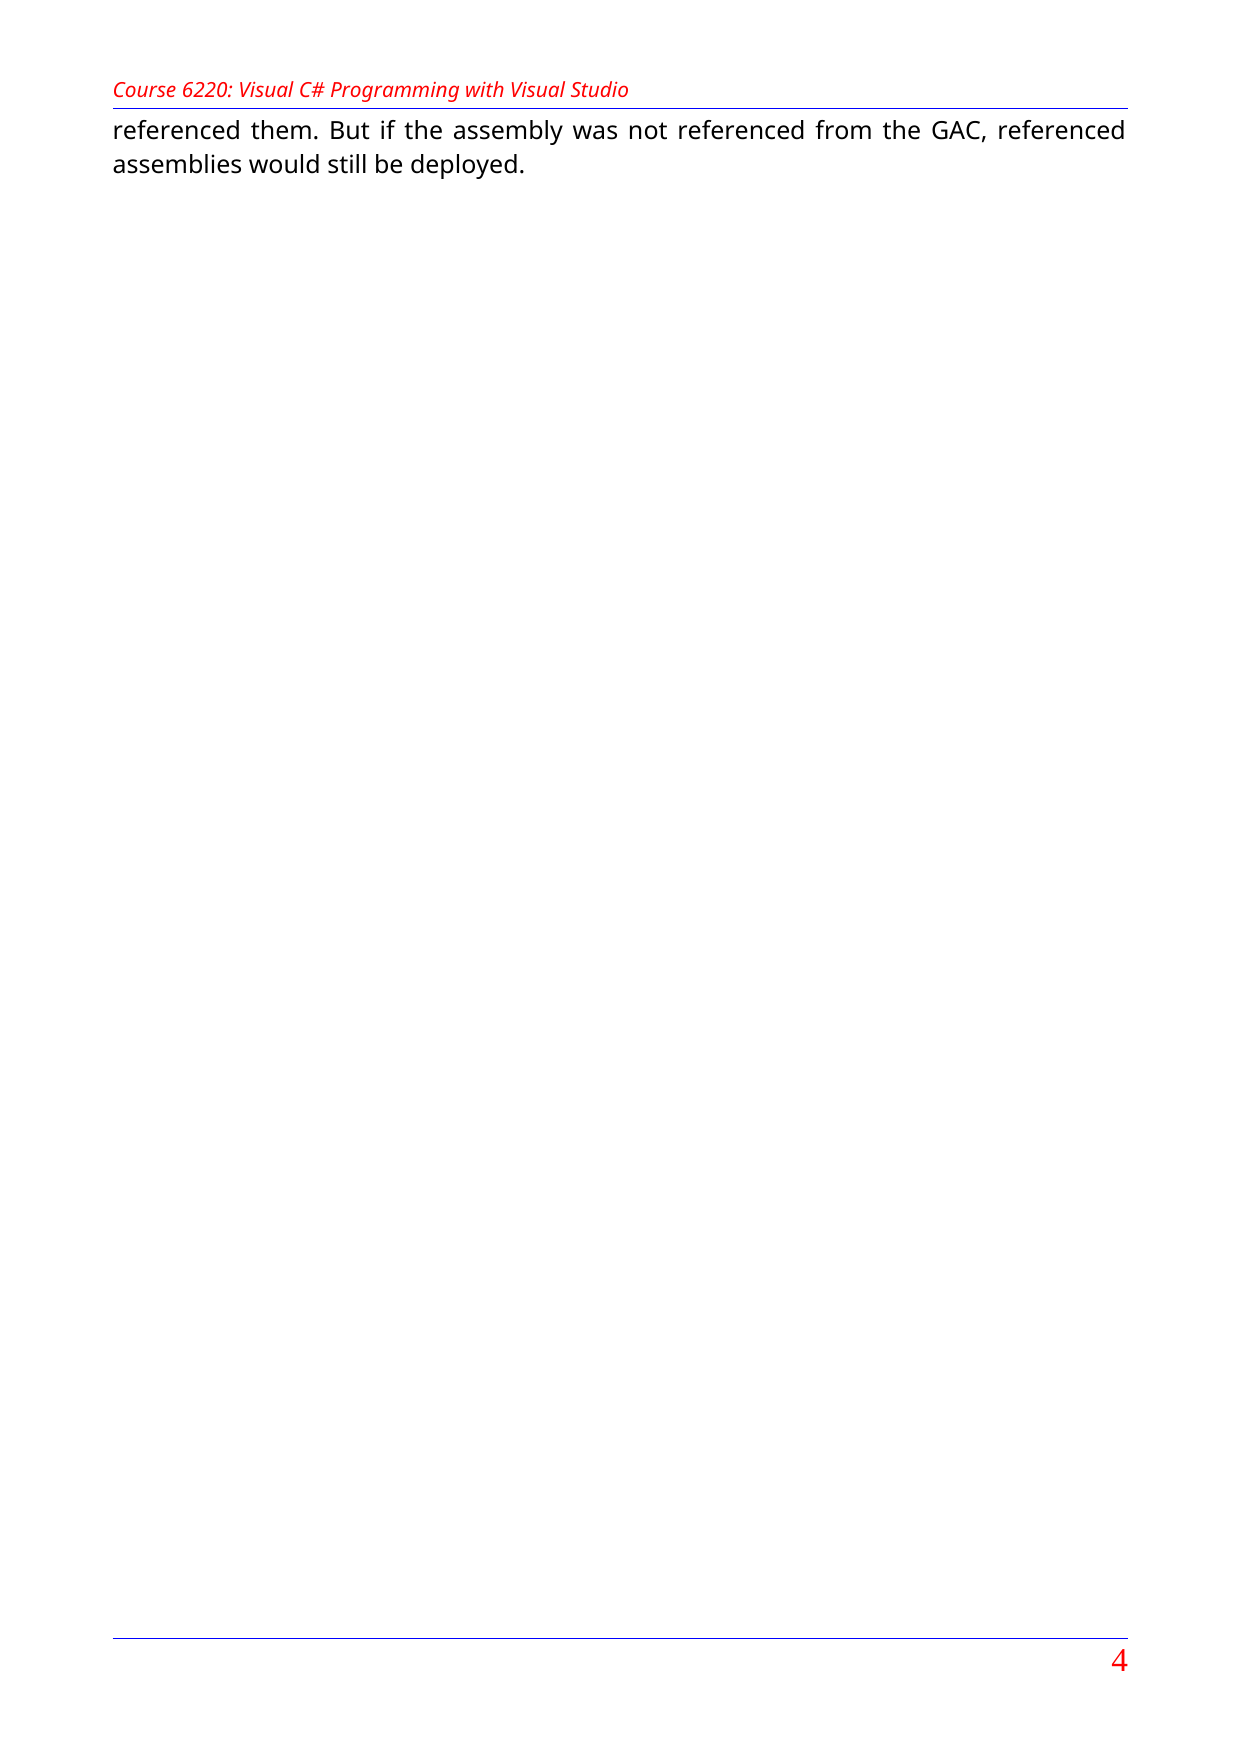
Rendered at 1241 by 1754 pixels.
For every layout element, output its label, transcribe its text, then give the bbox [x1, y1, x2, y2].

text referenced them. But if the assembly was not referenced from the GAC, referenced assemblies would still be deployed. [112, 112, 1128, 181]
